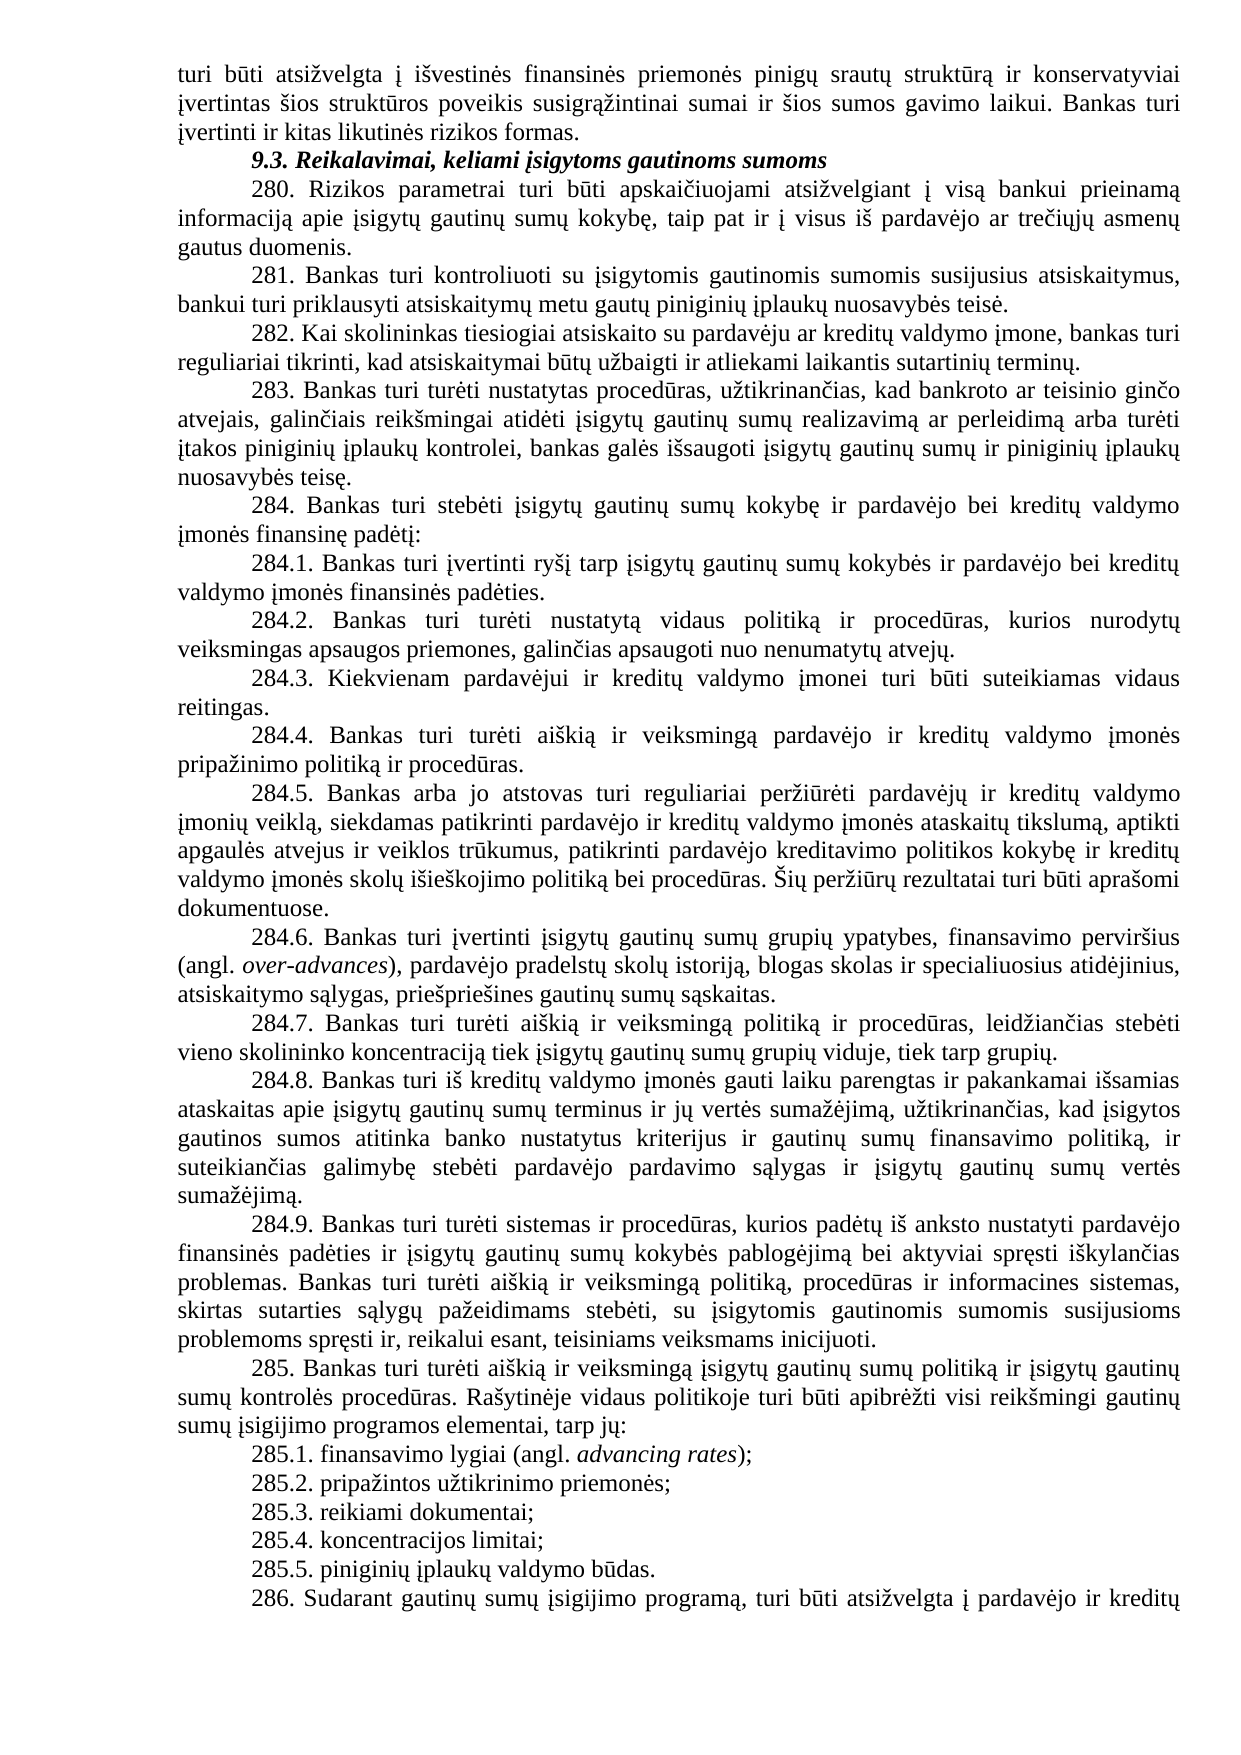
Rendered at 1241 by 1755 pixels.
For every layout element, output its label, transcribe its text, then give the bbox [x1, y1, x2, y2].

text 283. Bankas turi turėti nustatytas procedūras, užtikrinančias, kad bankroto ar teisinio ginčo atvejais, galinčiais reikšmingai atidėti įsigytų gautinų sumų realizavimą ar perleidimą arba turėti įtakos piniginių įplaukų kontrolei, bankas galės išsaugoti įsigytų gautinų sumų ir piniginių įplaukų nuosavybės teisę. [177, 375, 1181, 490]
text 280. Rizikos parametrai turi būti apskaičiuojami atsižvelgiant į visą bankui prieinamą informaciją apie įsigytų gautinų sumų kokybę, taip pat ir į visus iš pardavėjo ar trečiųjų asmenų gautus duomenis. [177, 174, 1181, 260]
text 284.6. Bankas turi įvertinti įsigytų gautinų sumų grupių ypatybes, finansavimo perviršius (angl. over-advances), pardavėjo pradelstų skolų istoriją, blogas skolas ir specialiuosius atidėjinius, atsiskaitymo sąlygas, priešpriešines gautinų sumų sąskaitas. [177, 922, 1181, 1008]
text 284.7. Bankas turi turėti aiškią ir veiksmingą politiką ir procedūras, leidžiančias stebėti vieno skolininko koncentraciją tiek įsigytų gautinų sumų grupių viduje, tiek tarp grupių. [177, 1008, 1181, 1065]
text 285.4. koncentracijos limitai; [177, 1525, 1181, 1554]
text 285.2. pripažintos užtikrinimo priemonės; [177, 1468, 1181, 1497]
text 9.3. Reikalavimai, keliami įsigytoms gautinoms sumoms [177, 145, 1181, 174]
text turi būti atsižvelgta į išvestinės finansinės priemonės pinigų srautų struktūrą ir konservatyviai įvertintas šios struktūros poveikis susigrąžintinai sumai ir šios sumos gavimo laikui. Bankas turi įvertinti ir kitas likutinės rizikos formas. [177, 59, 1181, 145]
text 286. Sudarant gautinų sumų įsigijimo programą, turi būti atsižvelgta į pardavėjo ir kreditų [177, 1583, 1181, 1612]
text 284.9. Bankas turi turėti sistemas ir procedūras, kurios padėtų iš anksto nustatyti pardavėjo finansinės padėties ir įsigytų gautinų sumų kokybės pablogėjimą bei aktyviai spręsti iškylančias problemas. Bankas turi turėti aiškią ir veiksmingą politiką, procedūras ir informacines sistemas, skirtas sutarties sąlygų pažeidimams stebėti, su įsigytomis gautinomis sumomis susijusioms problemoms spręsti ir, reikalui esant, teisiniams veiksmams inicijuoti. [177, 1209, 1181, 1353]
text 284.4. Bankas turi turėti aiškią ir veiksmingą pardavėjo ir kreditų valdymo įmonės pripažinimo politiką ir procedūras. [177, 720, 1181, 778]
text 282. Kai skolininkas tiesiogiai atsiskaito su pardavėju ar kreditų valdymo įmone, bankas turi reguliariai tikrinti, kad atsiskaitymai būtų užbaigti ir atliekami laikantis sutartinių terminų. [177, 318, 1181, 375]
text 285.3. reikiami dokumentai; [177, 1497, 1181, 1525]
text 284.1. Bankas turi įvertinti ryšį tarp įsigytų gautinų sumų kokybės ir pardavėjo bei kreditų valdymo įmonės finansinės padėties. [177, 548, 1181, 605]
text 284. Bankas turi stebėti įsigytų gautinų sumų kokybę ir pardavėjo bei kreditų valdymo įmonės finansinę padėtį: [177, 490, 1181, 548]
text 285.5. piniginių įplaukų valdymo būdas. [177, 1554, 1181, 1583]
text 284.8. Bankas turi iš kreditų valdymo įmonės gauti laiku parengtas ir pakankamai išsamias ataskaitas apie įsigytų gautinų sumų terminus ir jų vertės sumažėjimą, užtikrinančias, kad įsigytos gautinos sumos atitinka banko nustatytus kriterijus ir gautinų sumų finansavimo politiką, ir suteikiančias galimybę stebėti pardavėjo pardavimo sąlygas ir įsigytų gautinų sumų vertės sumažėjimą. [177, 1065, 1181, 1209]
text 285.1. finansavimo lygiai (angl. advancing rates); [177, 1439, 1181, 1468]
text 284.2. Bankas turi turėti nustatytą vidaus politiką ir procedūras, kurios nurodytų veiksmingas apsaugos priemones, galinčias apsaugoti nuo nenumatytų atvejų. [177, 605, 1181, 663]
text 281. Bankas turi kontroliuoti su įsigytomis gautinomis sumomis susijusius atsiskaitymus, bankui turi priklausyti atsiskaitymų metu gautų piniginių įplaukų nuosavybės teisė. [177, 260, 1181, 318]
text 285. Bankas turi turėti aiškią ir veiksmingą įsigytų gautinų sumų politiką ir įsigytų gautinų sumų kontrolės procedūras. Rašytinėje vidaus politikoje turi būti apibrėžti visi reikšmingi gautinų sumų įsigijimo programos elementai, tarp jų: [177, 1353, 1181, 1439]
text 284.5. Bankas arba jo atstovas turi reguliariai peržiūrėti pardavėjų ir kreditų valdymo įmonių veiklą, siekdamas patikrinti pardavėjo ir kreditų valdymo įmonės ataskaitų tikslumą, aptikti apgaulės atvejus ir veiklos trūkumus, patikrinti pardavėjo kreditavimo politikos kokybę ir kreditų valdymo įmonės skolų išieškojimo politiką bei procedūras. Šių peržiūrų rezultatai turi būti aprašomi dokumentuose. [177, 778, 1181, 922]
text 284.3. Kiekvienam pardavėjui ir kreditų valdymo įmonei turi būti suteikiamas vidaus reitingas. [177, 663, 1181, 720]
